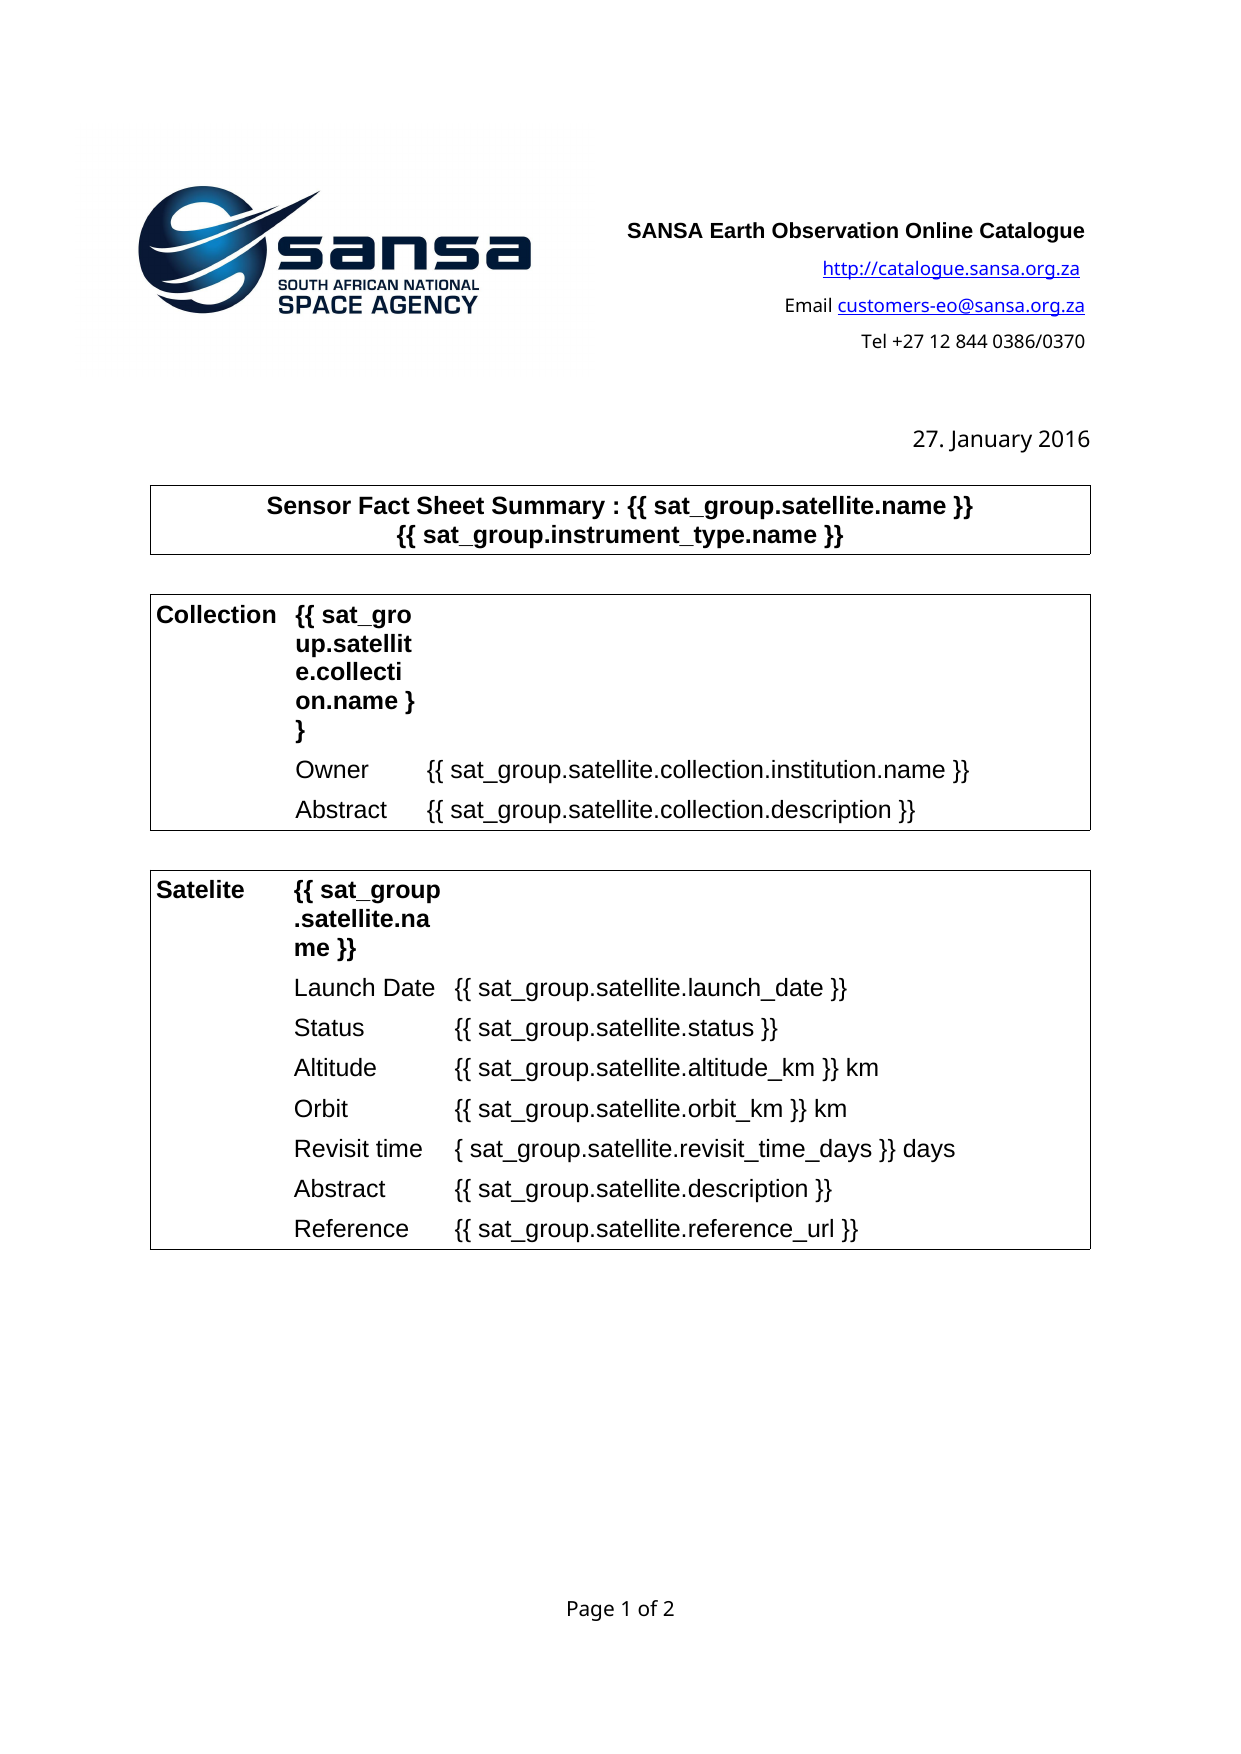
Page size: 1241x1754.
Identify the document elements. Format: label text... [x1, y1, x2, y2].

table_cell Tel +27 12 844 0386/0370 [619, 323, 1091, 360]
table_cell [151, 790, 289, 830]
picture [74, 123, 595, 377]
table_header Satelite [151, 871, 288, 967]
table_cell {{ sat_group.satellite.collection.description }} [421, 790, 1090, 830]
table_cell [151, 1008, 288, 1048]
table_cell {{ sat_group.satellite.description }} [449, 1168, 1090, 1208]
table_cell [151, 1209, 288, 1249]
table_cell {{ sat_group.satellite.status }} [449, 1008, 1090, 1048]
table_cell [151, 749, 289, 789]
table_cell Abstract [289, 790, 421, 830]
table_cell Orbit [288, 1088, 448, 1128]
table_header {{ sat_group.satellite.name }} [288, 871, 448, 967]
table_cell Revisit time [288, 1128, 448, 1168]
text 27. January 2016 [150, 423, 1090, 454]
table_header [449, 871, 1090, 967]
table_header Sensor Fact Sheet Summary : {{ sat_group.satellite.name }} {{ sat_group.instrument_type.name }} [151, 486, 1090, 554]
table_header Collection [151, 595, 289, 749]
table_cell [151, 1128, 288, 1168]
table_cell [151, 1168, 288, 1208]
table_cell {{ sat_group.satellite.launch_date }} [449, 967, 1090, 1007]
table_cell {{ sat_group.satellite.altitude_km }} km [449, 1048, 1090, 1088]
table_cell Launch Date [288, 967, 448, 1007]
table_cell {{ sat_group.satellite.orbit_km }} km [449, 1088, 1090, 1128]
table_cell {{ sat_group.satellite.reference_url }} [449, 1209, 1090, 1249]
table_cell Status [288, 1008, 448, 1048]
table_cell Abstract [288, 1168, 448, 1208]
table_cell Email customers-eo@sansa.org.za [619, 286, 1091, 323]
table_cell Altitude [288, 1048, 448, 1088]
table_cell [151, 1048, 288, 1088]
table_cell {{ sat_group.satellite.collection.institution.name }} [421, 749, 1090, 789]
table_cell [151, 1088, 288, 1128]
table_cell Owner [289, 749, 421, 789]
table_cell Reference [288, 1209, 448, 1249]
table_header SANSA Earth Observation Online Catalogue [619, 213, 1091, 249]
table_cell { sat_group.satellite.revisit_time_days }} days [449, 1128, 1090, 1168]
table_cell http://catalogue.sansa.org.za [619, 249, 1091, 286]
table_header {{ sat_group.satellite.collection.name }} [289, 595, 421, 749]
table_header [421, 595, 1090, 749]
table_cell [151, 967, 288, 1007]
